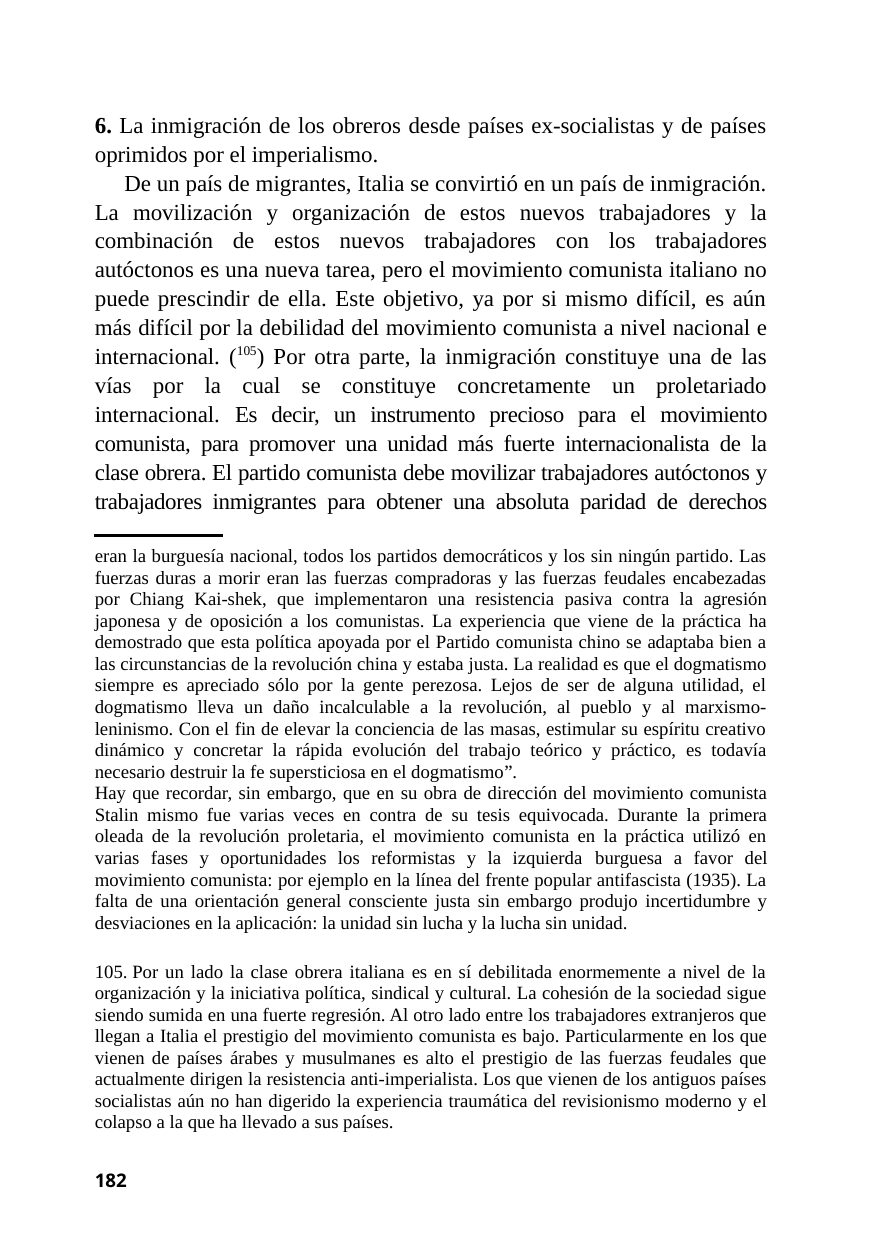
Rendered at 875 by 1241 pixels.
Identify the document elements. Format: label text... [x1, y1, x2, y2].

text De un país de migrantes, Italia se convirtió en un país de inmigración. La movilización y organización de estos nuevos trabajadores y la combinación de estos nuevos trabajadores con los trabajadores autóctonos es una nueva tarea, pero el movimiento comunista italiano no puede prescindir de ella. Este objetivo, ya por si mismo difícil, es aún más difícil por la debilidad del movimiento comunista a nivel nacional e internacional. () Por otra parte, la inmigración constituye una de las vías por la cual se constituye concretamente un proletariado internacional. Es decir, un instrumento precioso para el movimiento comunista, para promover una unidad más fuerte internacionalista de la clase obrera. El partido comunista debe movilizar trabajadores autóctonos y trabajadores inmigrantes para obtener una absoluta paridad de derechos [94, 169, 768, 514]
text Por un lado la clase obrera italiana es en sí debilitada enormemente a nivel de la organización y la iniciativa política, sindical y cultural. La cohesión de la sociedad sigue siendo sumida en una fuerte regresión. Al otro lado entre los trabajadores extranjeros que llegan a Italia el prestigio del movimiento comunista es bajo. Particularmente en los que vienen de países árabes y musulmanes es alto el prestigio de las fuerzas feudales que actualmente dirigen la resistencia anti-imperialista. Los que vienen de los antiguos países socialistas aún no han digerido la experiencia traumática del revisionismo moderno y el colapso a la que ha llevado a sus países. [92, 958, 771, 1133]
text eran la burguesía nacional, todos los partidos democráticos y los sin ningún partido. Las fuerzas duras a morir eran las fuerzas compradoras y las fuerzas feudales encabezadas por Chiang Kai-shek, que implementaron una resistencia pasiva contra la agresión japonesa y de oposición a los comunistas. La experiencia que viene de la práctica ha demostrado que esta política apoyada por el Partido comunista chino se adaptaba bien a las circunstancias de la revolución china y estaba justa. La realidad es que el dogmatismo siempre es apreciado sólo por la gente perezosa. Lejos de ser de alguna utilidad, el dogmatismo lleva un daño incalculable a la revolución, al pueblo y al marxismo-leninismo. Con el fin de elevar la conciencia de las masas, estimular su espíritu creativo dinámico y concretar la rápida evolución del trabajo teórico y práctico, es todavía necesario destruir la fe supersticiosa en el dogmatismo”. [92, 542, 771, 782]
text 6. La inmigración de los obreros desde países ex-socialistas y de países oprimidos por el imperialismo. [94, 112, 768, 167]
text Hay que recordar, sin embargo, que en su obra de dirección del movimiento comunista Stalin mismo fue varias veces en contra de su tesis equivocada. Durante la primera oleada de la revolución proletaria, el movimiento comunista en la práctica utilizó en varias fases y oportunidades los reformistas y la izquierda burguesa a favor del movimiento comunista: por ejemplo en la línea del frente popular antifascista (1935). La falta de una orientación general consciente justa sin embargo produjo incertidumbre y desviaciones en la aplicación: la unidad sin lucha y la lucha sin unidad. [94, 782, 768, 933]
